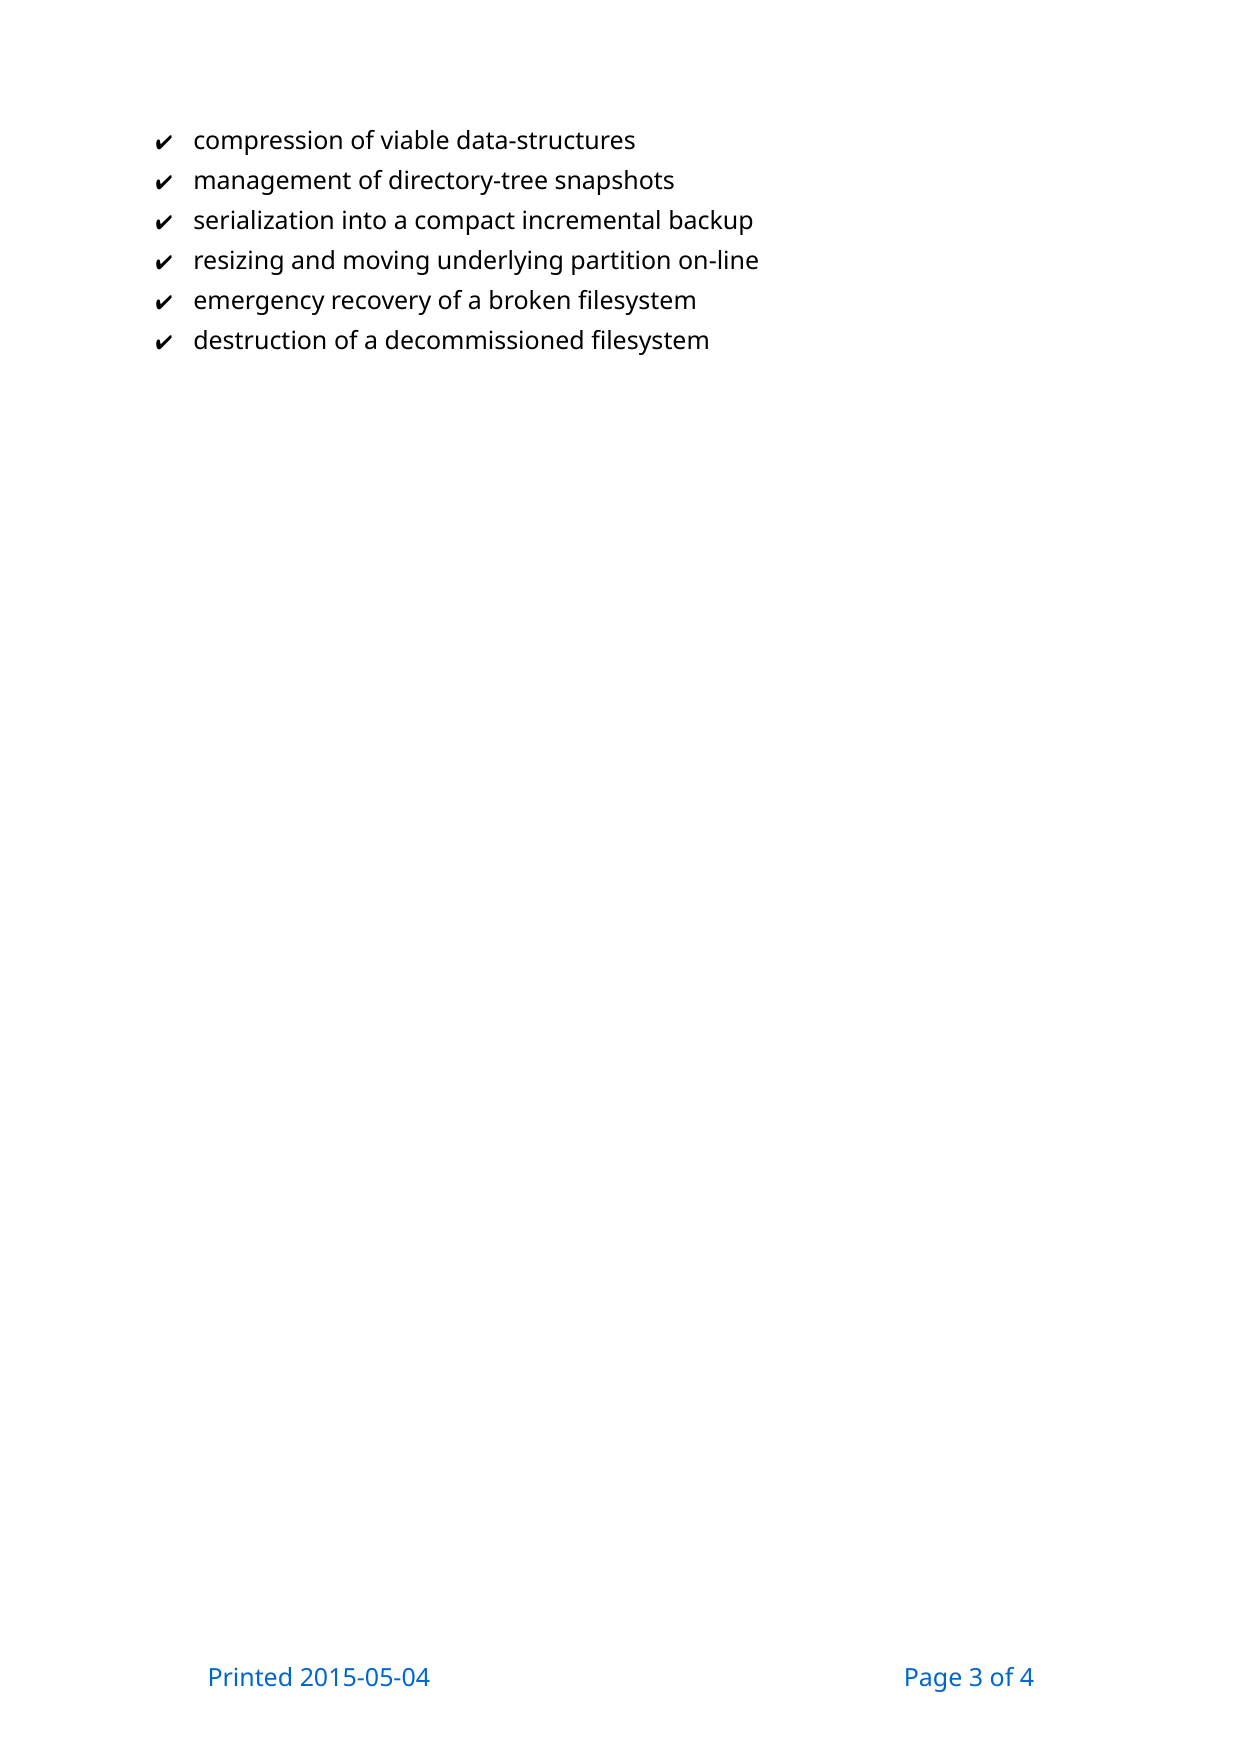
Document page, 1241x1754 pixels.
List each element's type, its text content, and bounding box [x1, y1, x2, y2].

list emergency recovery of a broken filesystem [156, 283, 1122, 317]
list resizing and moving underlying partition on-line [156, 243, 1122, 277]
list destruction of a decommissioned filesystem [156, 323, 1122, 357]
list management of directory-tree snapshots [156, 163, 1122, 197]
list compression of viable data-structures [156, 123, 1122, 157]
list serialization into a compact incremental backup [156, 203, 1122, 237]
